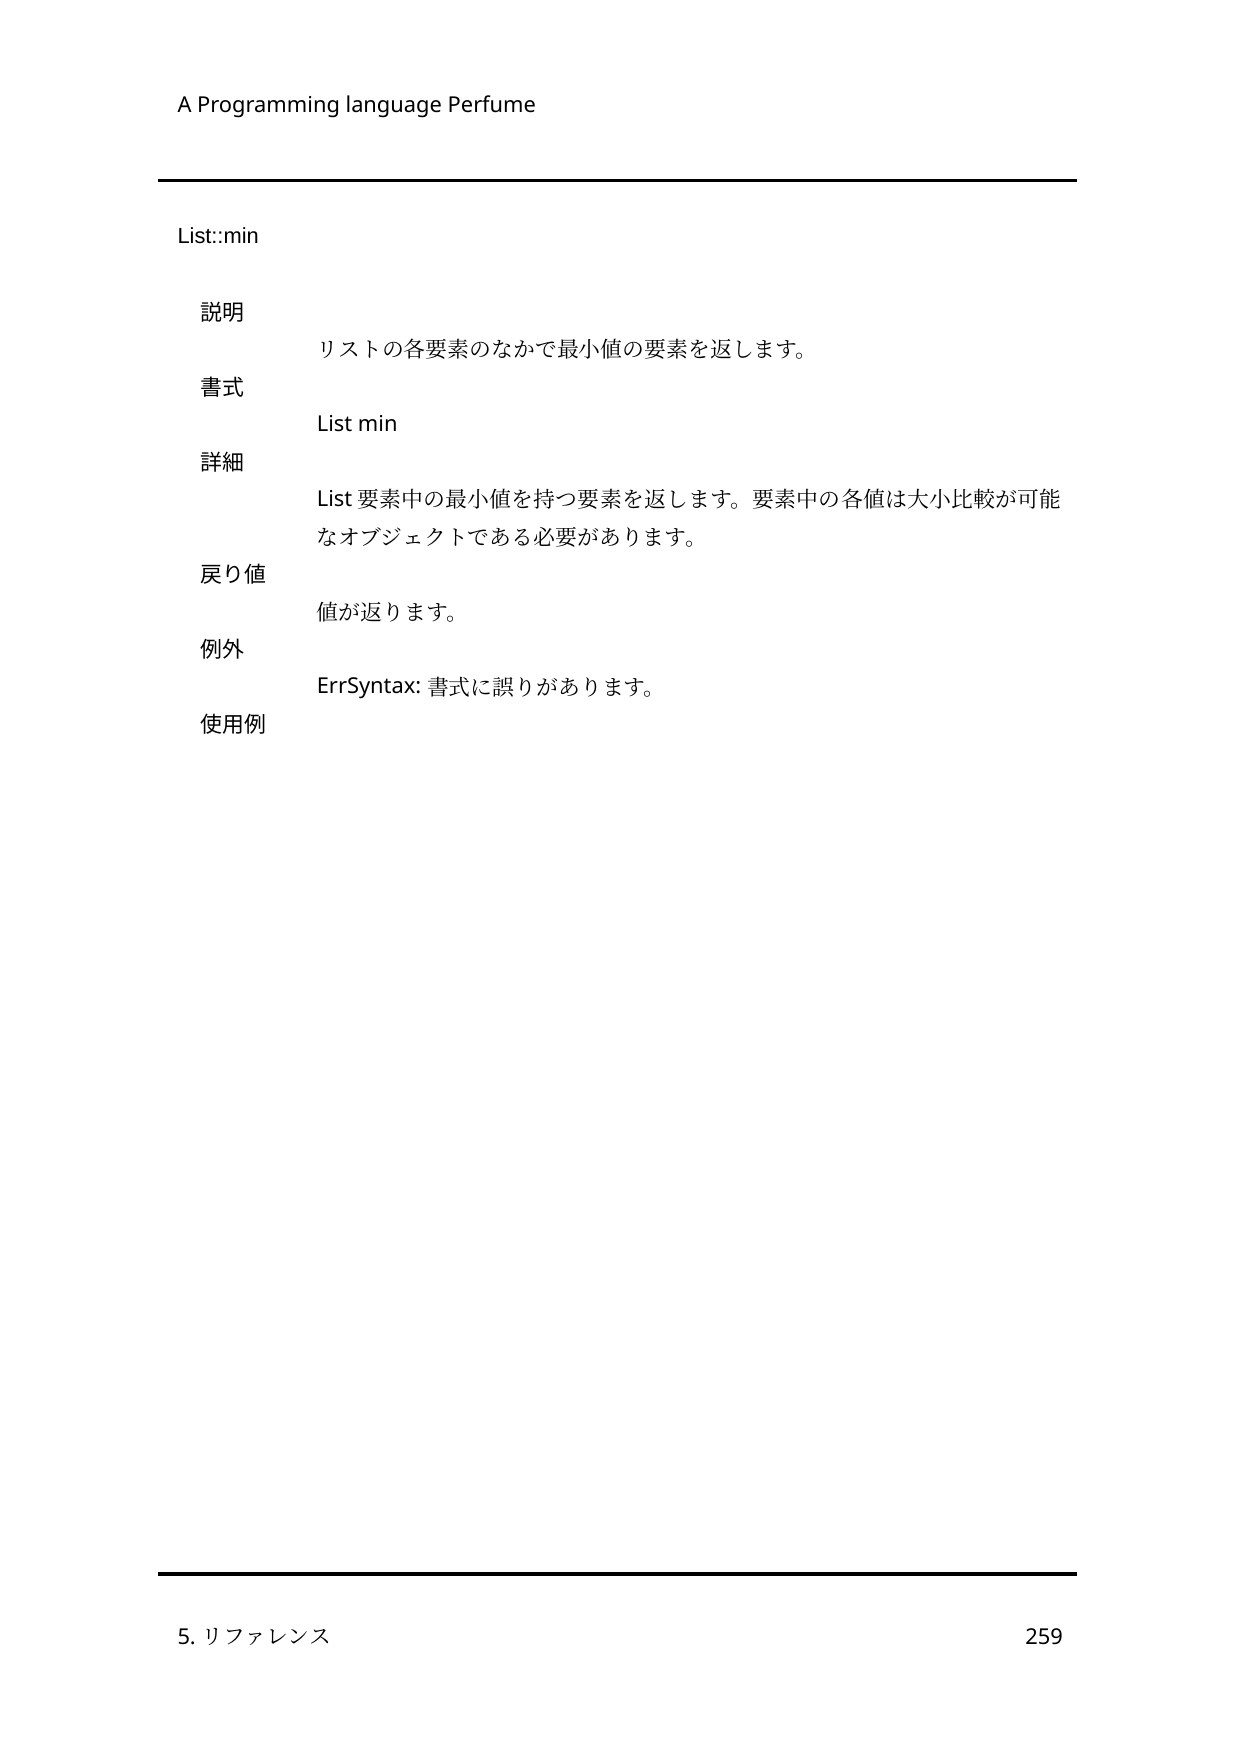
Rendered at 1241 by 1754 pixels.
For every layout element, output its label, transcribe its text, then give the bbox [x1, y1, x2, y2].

subtitle List::min [177, 217, 1063, 254]
table_cell ErrSyntax: 書式に誤りがあります。 [317, 629, 1063, 704]
table_cell 使用例 [200, 704, 317, 779]
table_cell 例外 [200, 629, 317, 704]
table_cell 値が返ります。 [317, 554, 1063, 629]
table_cell [317, 704, 1063, 779]
table_header 説明 [200, 292, 317, 367]
table_cell 書式 [200, 367, 317, 442]
table_cell List min [317, 367, 1063, 442]
table_cell List要素中の最小値を持つ要素を返します。要素中の各値は大小比較が可能なオブジェクトである必要があります。 [317, 442, 1063, 554]
table_cell 詳細 [200, 442, 317, 554]
table_header リストの各要素のなかで最小値の要素を返します。 [317, 292, 1063, 367]
table_cell 戻り値 [200, 554, 317, 629]
